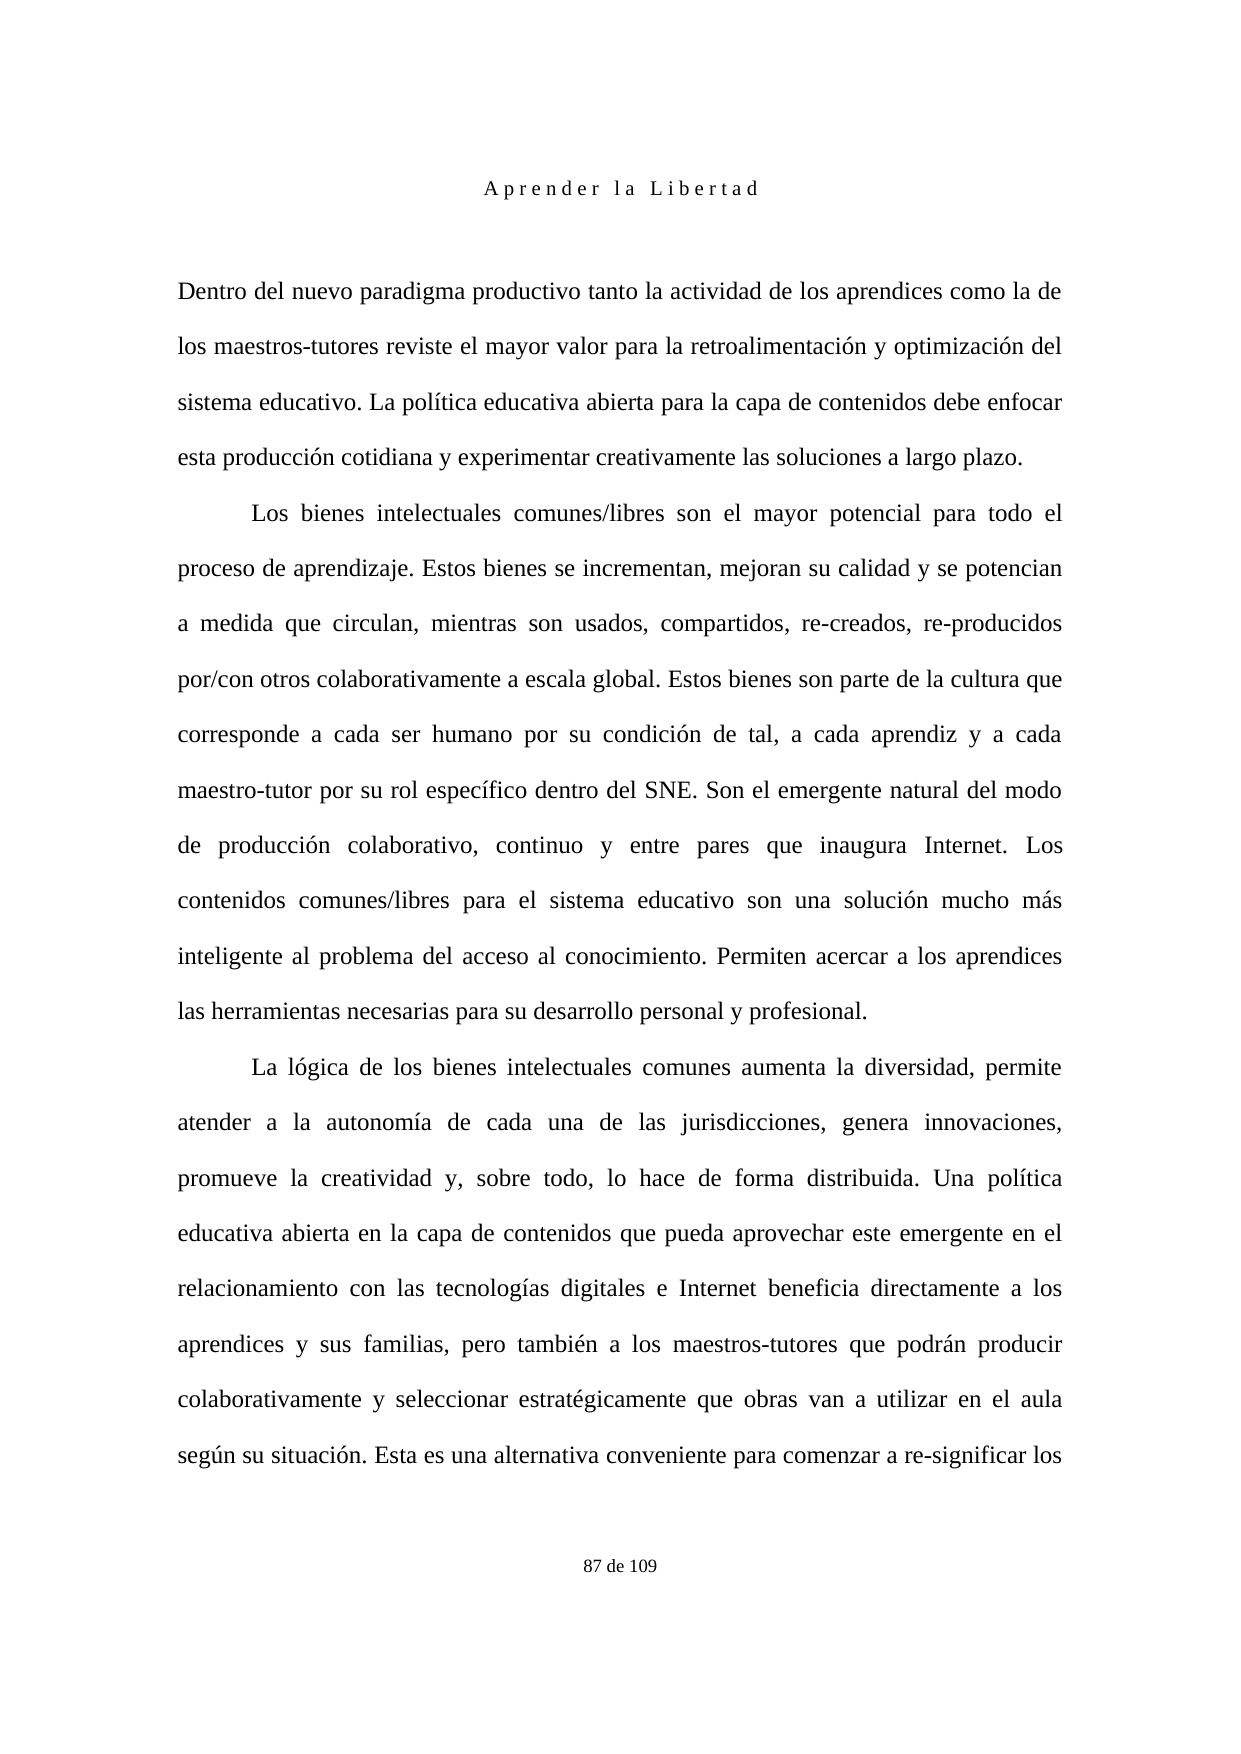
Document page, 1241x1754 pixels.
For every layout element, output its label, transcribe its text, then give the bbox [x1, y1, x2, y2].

text Los bienes intelectuales comunes/libres son el mayor potencial para todo el proceso de aprendizaje. Estos bienes se incrementan, mejoran su calidad y se potencian a medida que circulan, mientras son usados, compartidos, re-creados, re-producidos por/con otros colaborativamente a escala global. Estos bienes son parte de la cultura que corresponde a cada ser humano por su condición de tal, a cada aprendiz y a cada maestro-tutor por su rol específico dentro del SNE. Son el emergente natural del modo de producción colaborativo, continuo y entre pares que inaugura Internet. Los contenidos comunes/libres para el sistema educativo son una solución mucho más inteligente al problema del acceso al conocimiento. Permiten acercar a los aprendices las herramientas necesarias para su desarrollo personal y profesional. [177, 499, 1063, 1025]
text Dentro del nuevo paradigma productivo tanto la actividad de los aprendices como la de los maestros-tutores reviste el mayor valor para la retroalimentación y optimización del sistema educativo. La política educativa abierta para la capa de contenidos debe enfocar esta producción cotidiana y experimentar creativamente las soluciones a largo plazo. [177, 277, 1063, 471]
text La lógica de los bienes intelectuales comunes aumenta la diversidad, permite atender a la autonomía de cada una de las jurisdicciones, genera innovaciones, promueve la creatividad y, sobre todo, lo hace de forma distribuida. Una política educativa abierta en la capa de contenidos que pueda aprovechar este emergente en el relacionamiento con las tecnologías digitales e Internet beneficia directamente a los aprendices y sus familias, pero también a los maestros-tutores que podrán producir colaborativamente y seleccionar estratégicamente que obras van a utilizar en el aula según su situación. Esta es una alternativa conveniente para comenzar a re-significar los [177, 1053, 1063, 1468]
